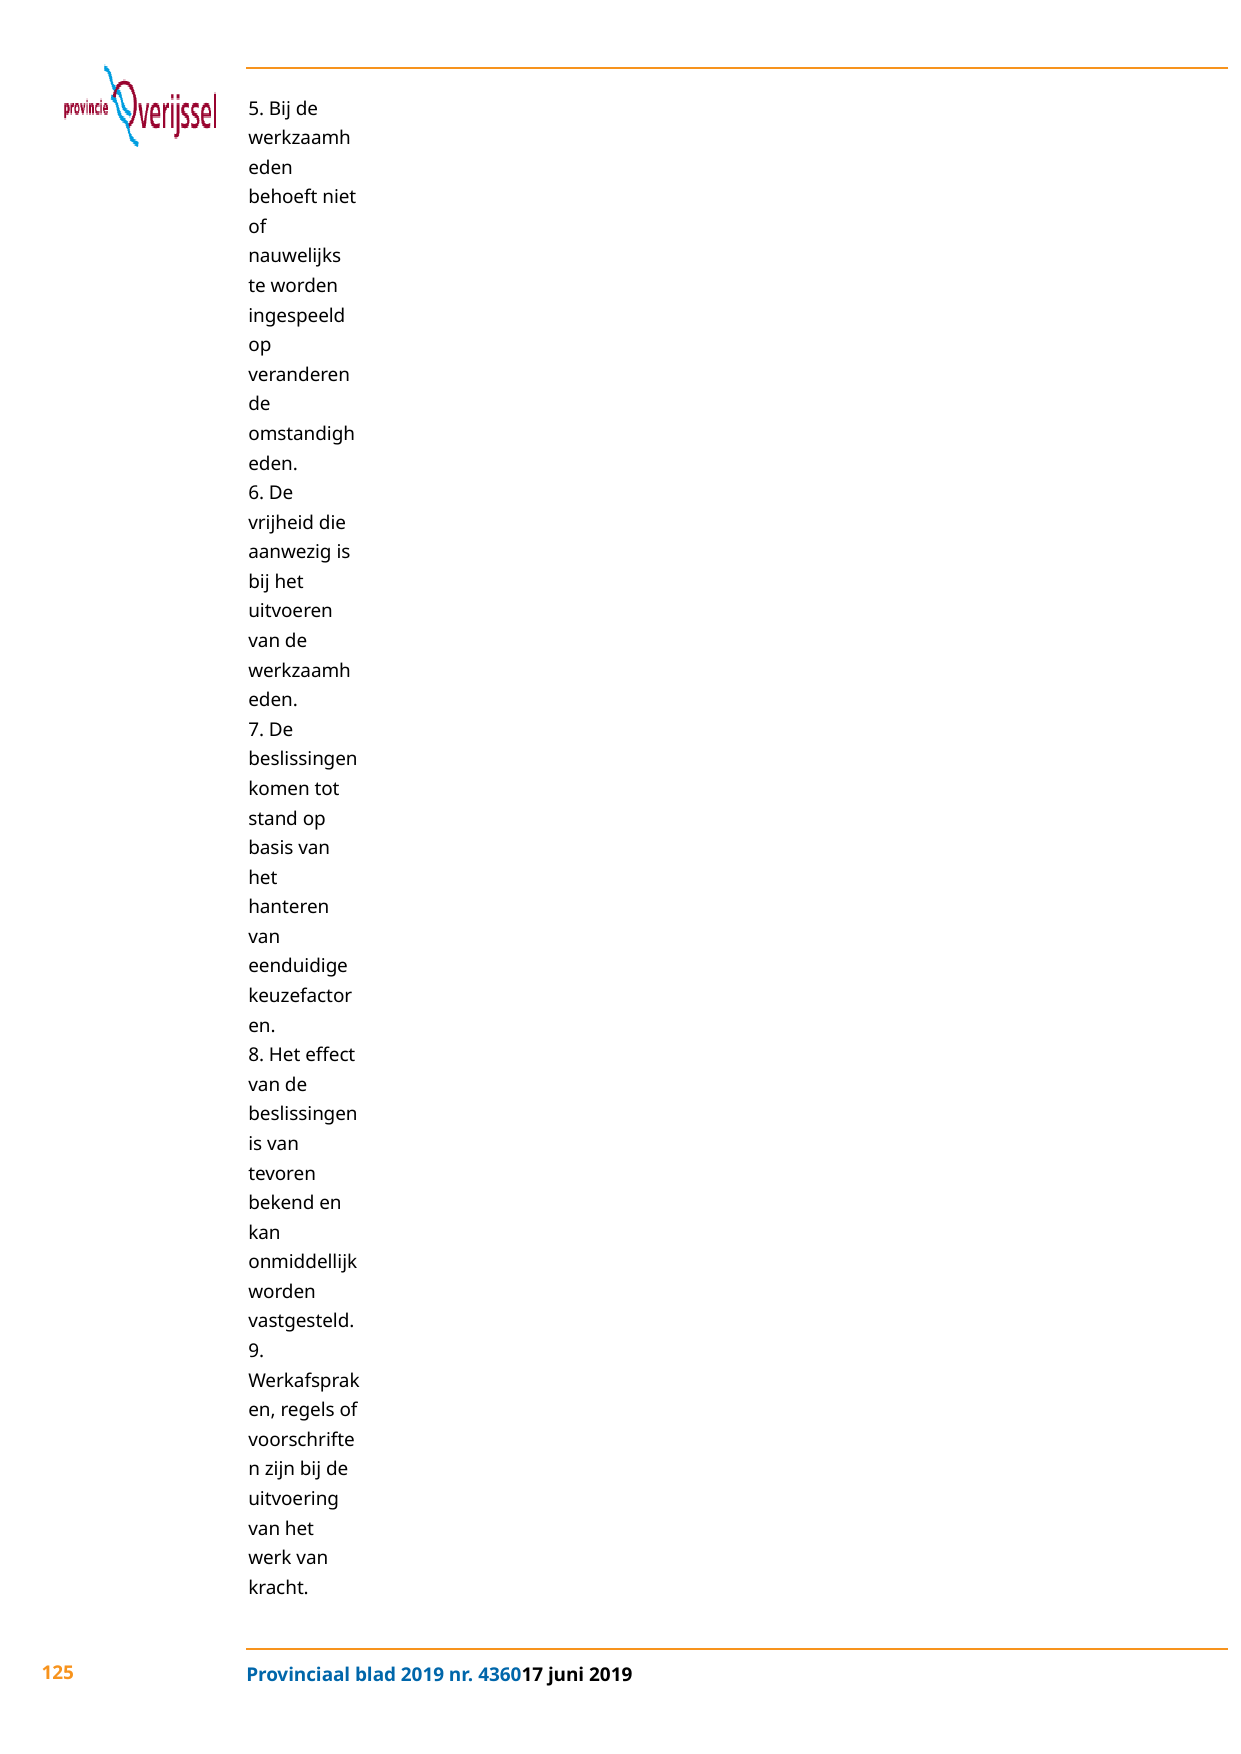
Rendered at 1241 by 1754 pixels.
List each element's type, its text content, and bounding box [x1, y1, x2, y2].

table_cell [1039, 95, 1152, 1600]
table_cell [926, 95, 1038, 1600]
table_cell [587, 95, 700, 1600]
table_cell [700, 95, 813, 1600]
picture [41, 47, 231, 172]
table_cell [474, 95, 587, 1600]
table_cell 5. Bij de werkzaamheden behoeft niet of nauwelijks te worden ingespeeld op veranderende omstandigheden. 6. De vrijheid die aanwezig is bij het uitvoeren van de werkzaamheden. 7. De beslissingen komen tot stand op basis van het hanteren van eenduidige keuzefactoren. 8. Het effect van de beslissingen is van tevoren bekend en kan onmiddellijk worden vastgesteld. 9. Werkafspraken, regels of voorschriften zijn bij de uitvoering van het werk van kracht. [248, 95, 361, 1600]
table_cell [361, 95, 474, 1600]
table_cell [813, 95, 926, 1600]
